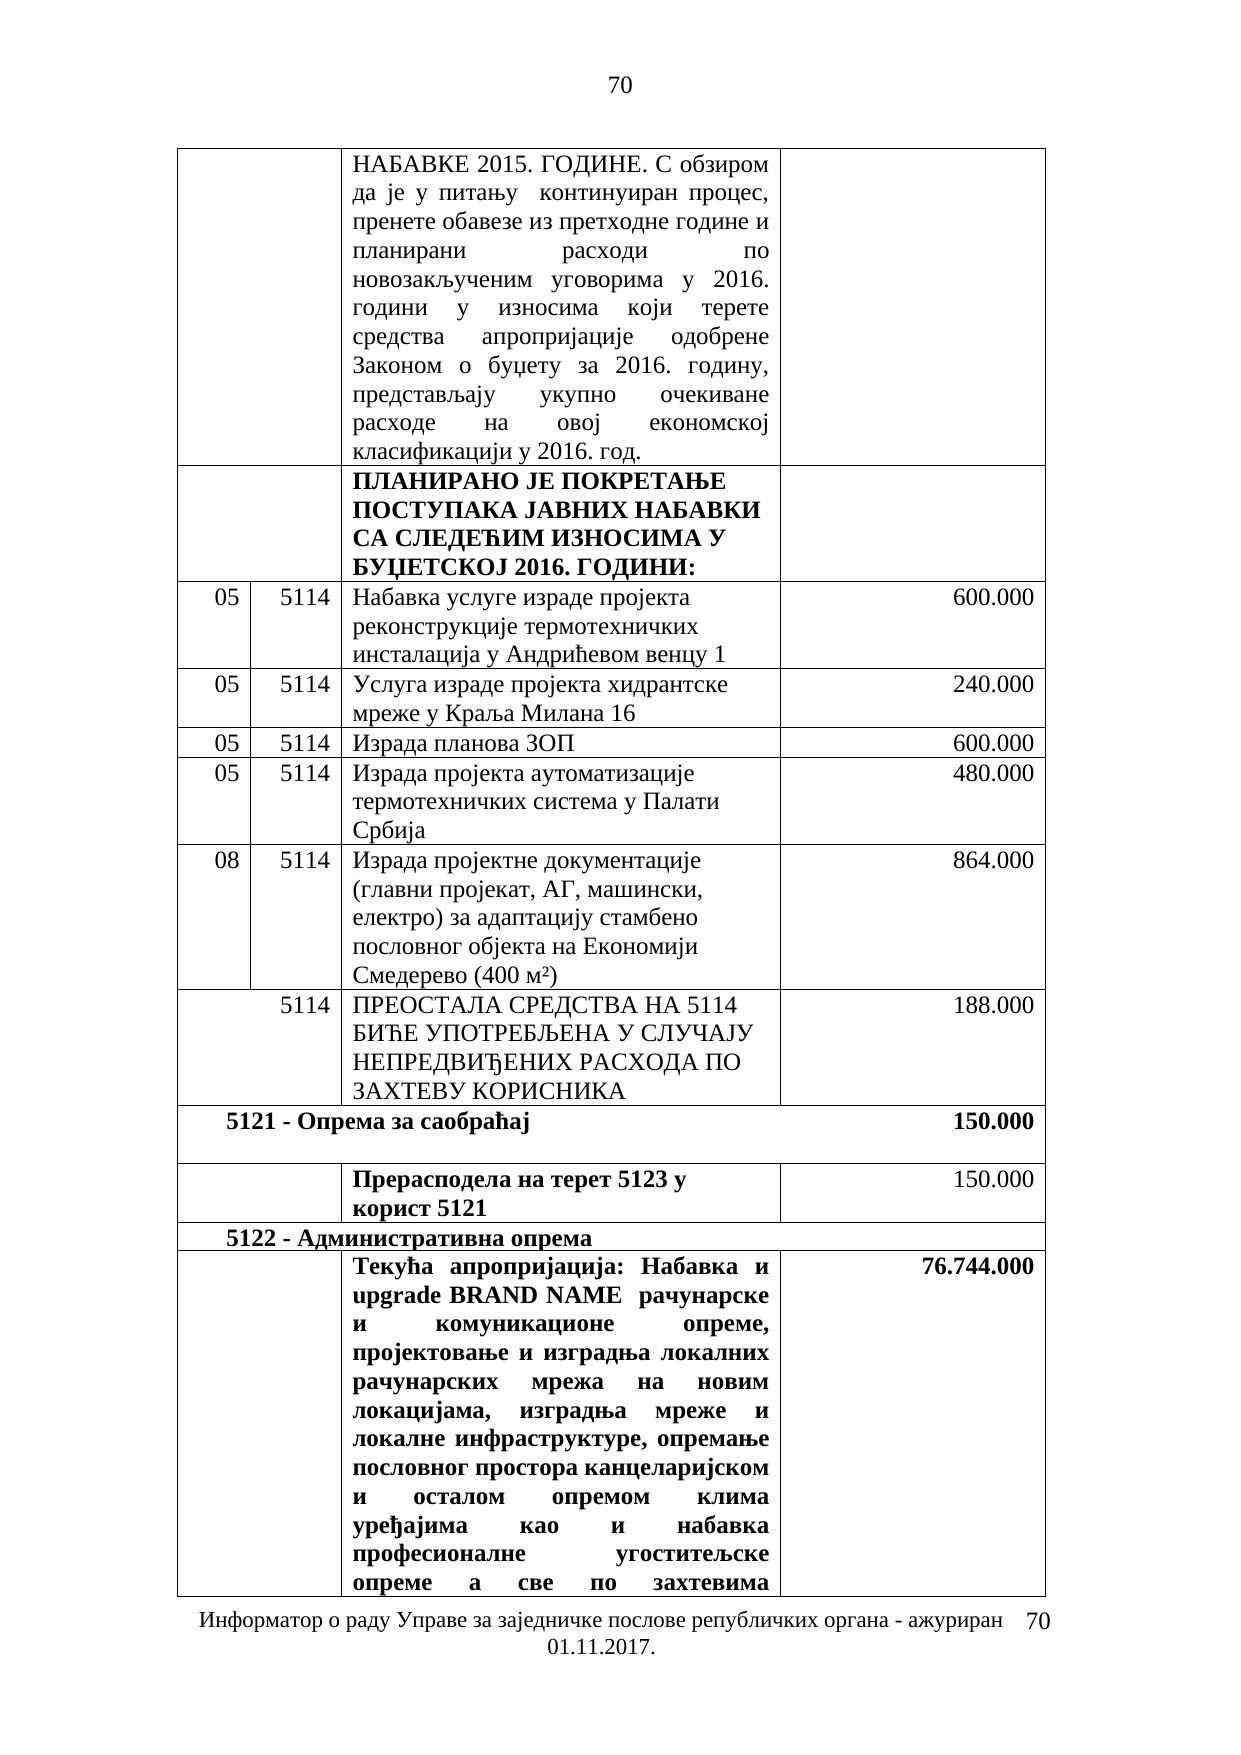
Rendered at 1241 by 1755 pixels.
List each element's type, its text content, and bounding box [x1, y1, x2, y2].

table_cell 240.000 [781, 669, 1045, 727]
table_cell 05 [178, 582, 250, 668]
table_cell [178, 149, 341, 465]
table_cell [178, 1164, 341, 1222]
table_cell Текућа апропријација: Набавка и upgrade BRAND NAME рачунарске и комуникационе опреме, пројектовање и изградња локалних рачунарских мрежа на новим локацијама, изградња мреже и локалне инфраструктуре, опремање пословног простора канцеларијском и осталом опремом клима уређајима као и набавка професионалне угоститељске опреме а све по захтевима [342, 1251, 780, 1596]
table_cell 76.744.000 [781, 1251, 1045, 1596]
table_cell 08 [178, 845, 250, 989]
table_cell [178, 1251, 341, 1596]
table_cell 5114 [251, 758, 341, 844]
table_cell 05 [178, 758, 250, 844]
table_cell 150.000 [781, 1164, 1045, 1222]
table_cell Израда планова ЗОП [342, 728, 780, 757]
table_cell 480.000 [781, 758, 1045, 844]
table_cell Израда пројектне документације (главни пројекат, АГ, машински, електро) за адаптацију стамбено пословног објекта на Економији Смедерево (400 м²) [342, 845, 780, 989]
table_cell 05 [178, 669, 250, 727]
table_cell 5114 [178, 990, 341, 1105]
table_cell 05 [178, 728, 250, 757]
table_cell 188.000 [781, 990, 1045, 1105]
table_cell 5121 - Опрема за саобраћај 150.000 [178, 1106, 1045, 1163]
table_cell 600.000 [781, 582, 1045, 668]
table_cell 5114 [251, 728, 341, 757]
table_cell ПЛАНИРАНО ЈЕ ПОКРЕТАЊЕ ПОСТУПАКА ЈАВНИХ НАБАВКИ СА СЛЕДЕЋИМ ИЗНОСИМА У БУЏЕТСКОЈ 2016. ГОДИНИ: [342, 466, 780, 581]
table_cell [781, 466, 1045, 581]
table_cell 5114 [251, 582, 341, 668]
table_cell Услуга израде пројекта хидрантске мреже у Краља Милана 16 [342, 669, 780, 727]
table_cell [178, 466, 341, 581]
table_cell [781, 149, 1045, 465]
table_cell Израда пројекта аутоматизације термотехничких система у Палати Србија [342, 758, 780, 844]
table_cell ПРЕОСТАЛА СРЕДСТВА НА 5114 БИЋЕ УПОТРЕБЉЕНА У СЛУЧАЈУ НЕПРЕДВИЂЕНИХ РАСХОДА ПО ЗАХТЕВУ КОРИСНИКА [342, 990, 780, 1105]
table_cell 5114 [251, 669, 341, 727]
table_cell 864.000 [781, 845, 1045, 989]
table_cell НАБАВКЕ 2015. ГОДИНЕ. С обзиром да је у питању континуиран процес, пренете обавезе из претходне године и планирани расходи по новозакљученим уговорима у 2016. години у износима који терете средства апропријације одобрене Законом о буџету за 2016. годину, представљају укупно очекиване расходе на овој економској класификацији у 2016. год. [342, 149, 780, 465]
table_cell Набавка услуге израде пројекта реконструкције термотехничких инсталација у Андрићевом венцу 1 [342, 582, 780, 668]
table_cell 5114 [251, 845, 341, 989]
table_cell 600.000 [781, 728, 1045, 757]
table_cell 5122 - Административна опрема [178, 1223, 1045, 1250]
table_cell Прерасподела на терет 5123 у корист 5121 [342, 1164, 780, 1222]
